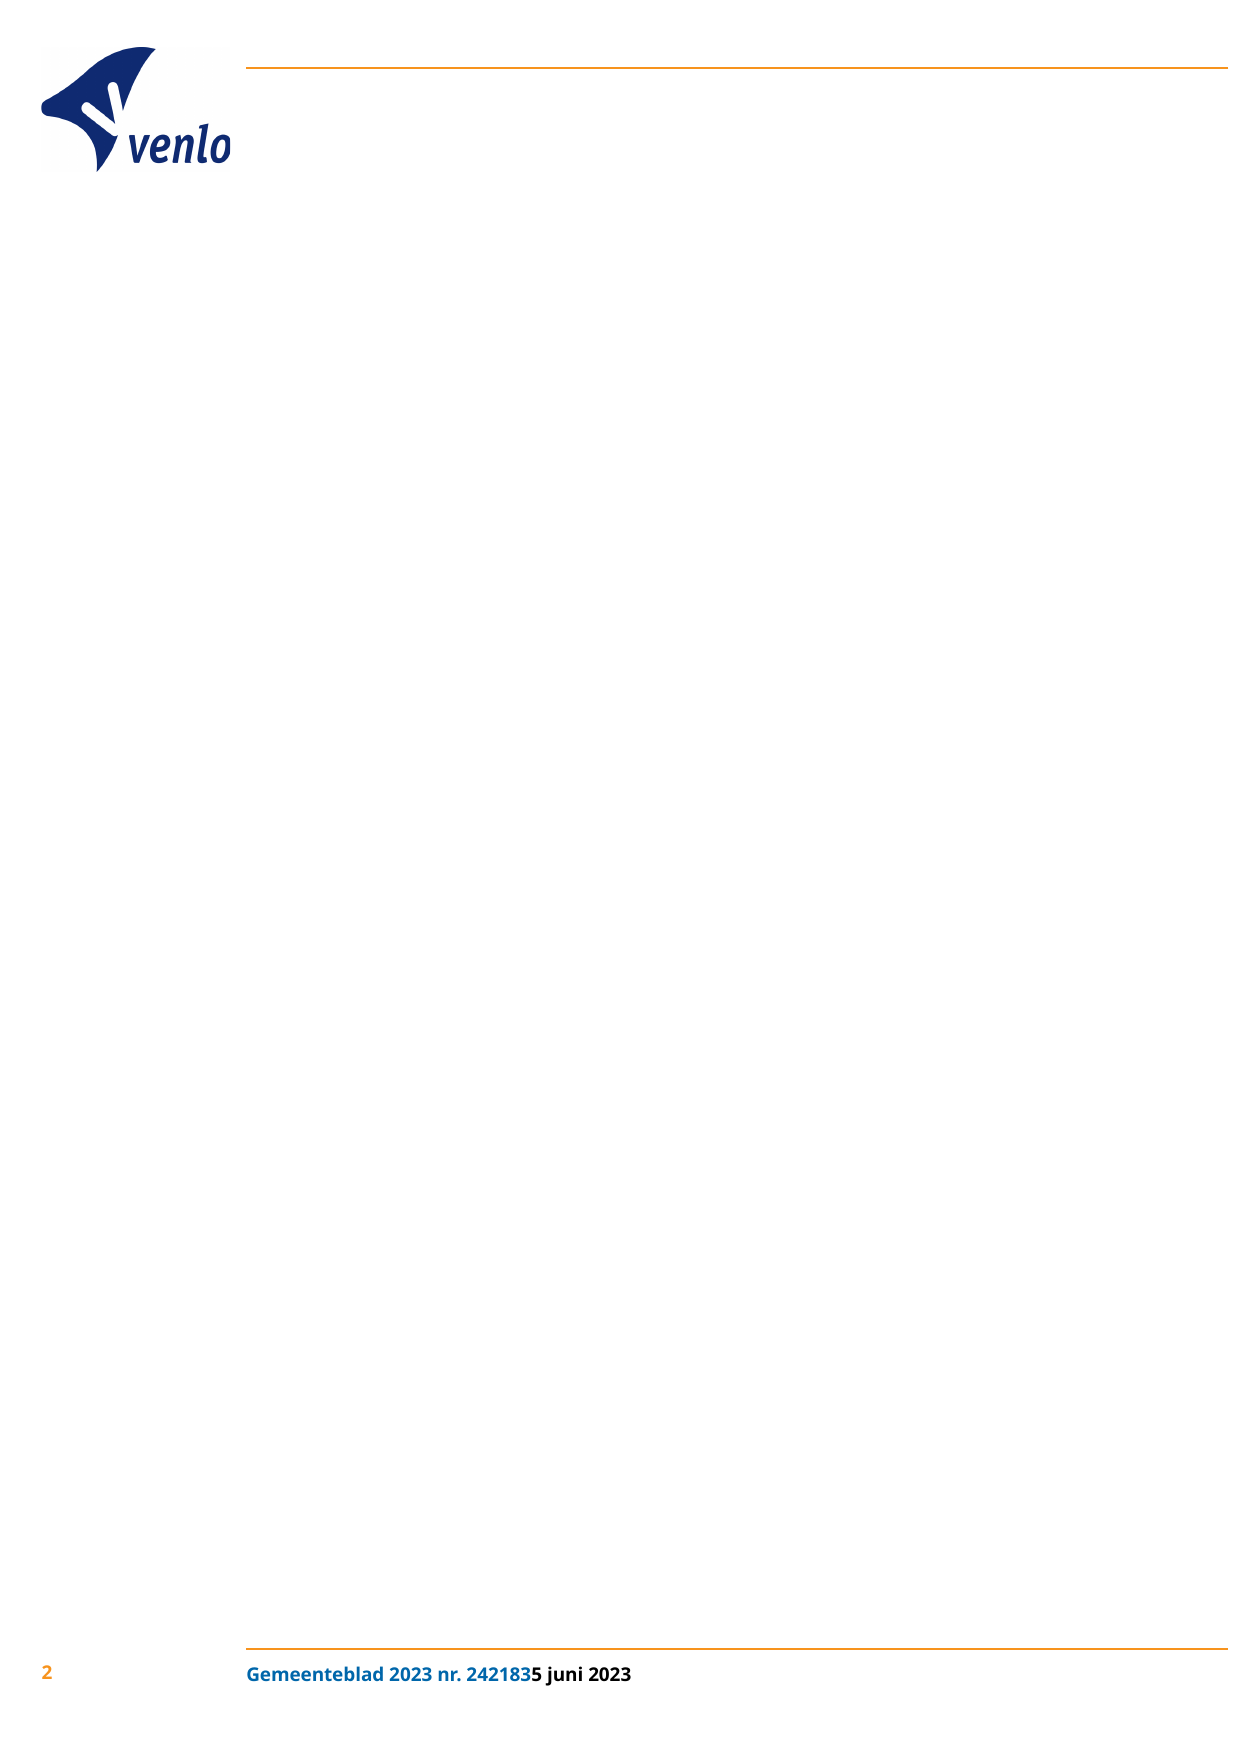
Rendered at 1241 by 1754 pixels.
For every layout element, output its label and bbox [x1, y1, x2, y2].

picture [41, 47, 231, 172]
